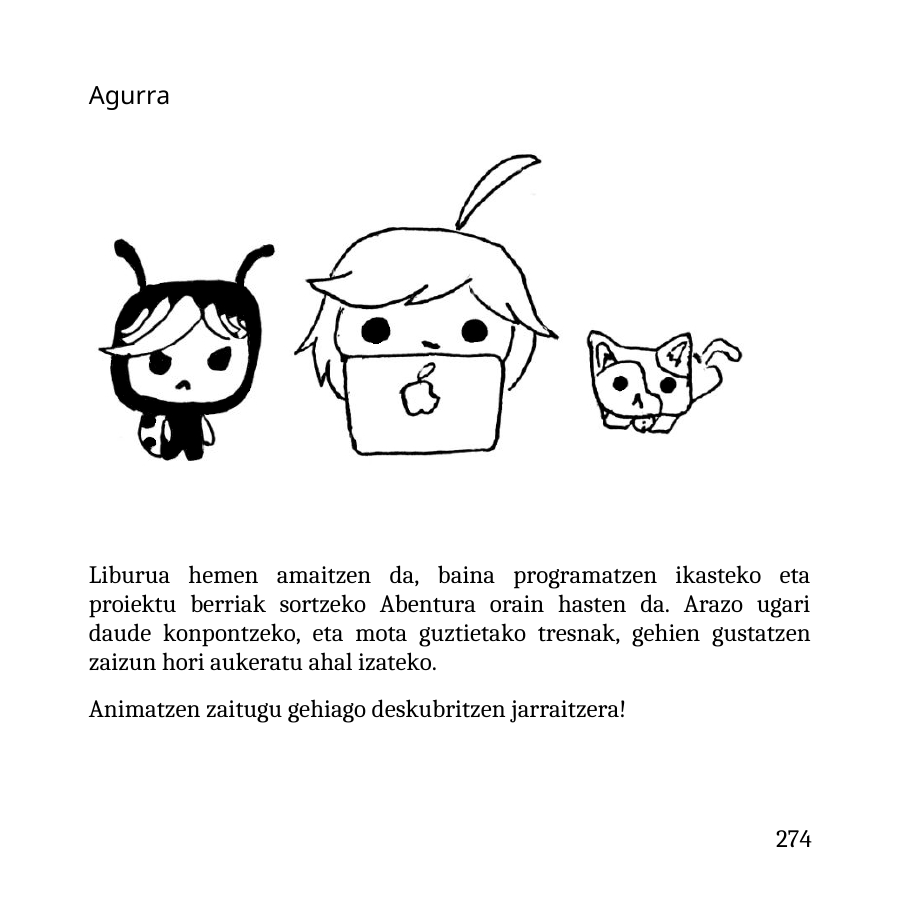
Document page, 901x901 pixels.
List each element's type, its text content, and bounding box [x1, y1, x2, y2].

text Animatzen zaitugu gehiago deskubritzen jarraitzera! [89, 695, 811, 724]
picture [88, 144, 764, 471]
text Agurra [89, 78, 811, 112]
table_header [89, 471, 279, 542]
table_header [280, 124, 768, 542]
table_header [89, 124, 279, 220]
text Liburua hemen amaitzen da, baina programatzen ikasteko eta proiektu berriak sortzeko Abentura orain hasten da. Arazo ugari daude konpontzeko, eta mota guztietako tresnak, gehien gustatzen zaizun hori aukeratu ahal izateko. [89, 561, 811, 676]
